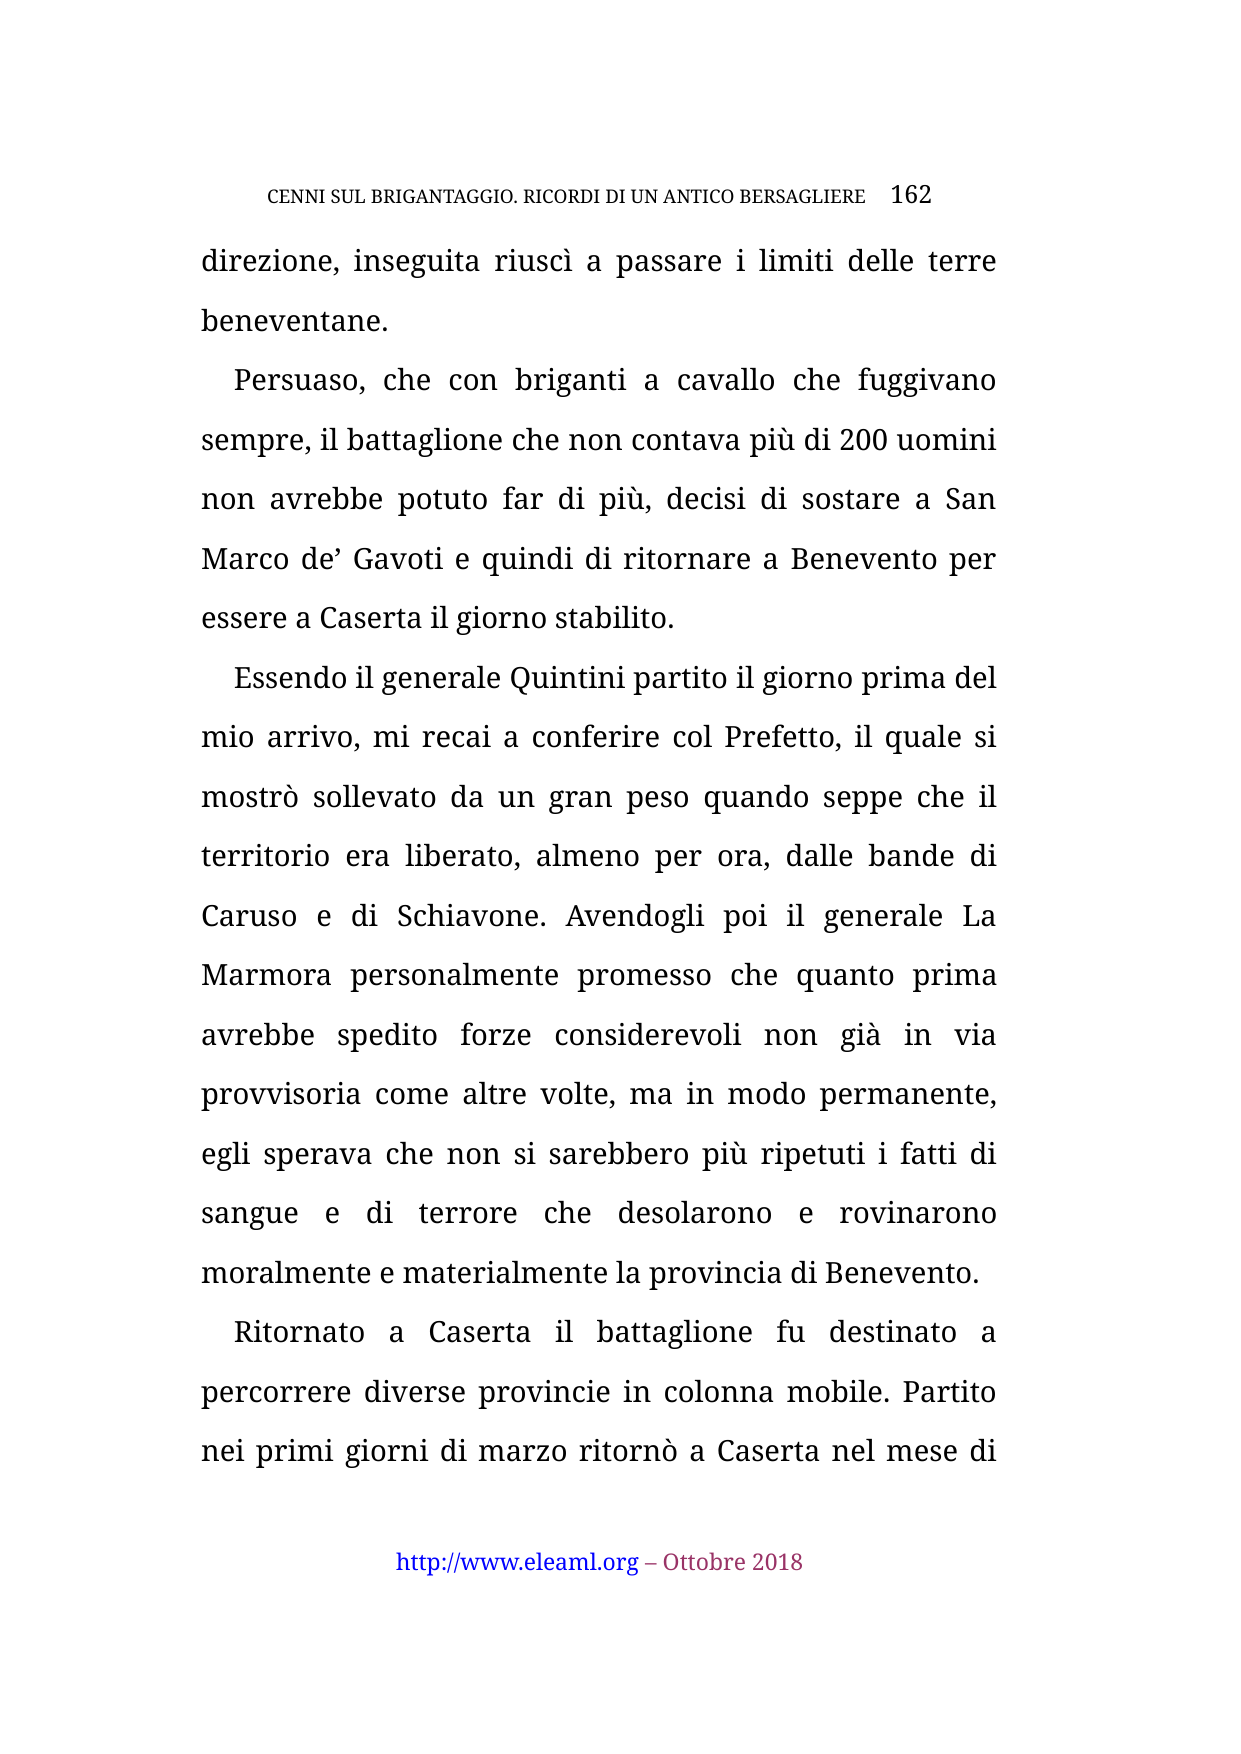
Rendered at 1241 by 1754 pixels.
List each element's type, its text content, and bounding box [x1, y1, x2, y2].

text Persuaso, che con briganti a cavallo che fuggivano sempre, il battaglione che non contava più di 200 uomini non avrebbe potuto far di più, decisi di sostare a San Marco de’ Gavoti e quindi di ritornare a Benevento per essere a Caserta il giorno stabilito. [201, 360, 998, 637]
text Ritornato a Caserta il battaglione fu destinato a percorrere diverse provincie in colonna mobile. Partito nei primi giorni di marzo ritornò a Caserta nel mese di [201, 1311, 998, 1470]
text Essendo il generale Quintini partito il giorno prima del mio arrivo, mi recai a conferire col Prefetto, il quale si mostrò sollevato da un gran peso quando seppe che il territorio era liberato, almeno per ora, dalle bande di Caruso e di Schiavone. Avendogli poi il generale La Marmora personalmente promesso che quanto prima avrebbe spedito forze considerevoli non già in via provvisoria come altre volte, ma in modo permanente, egli sperava che non si sarebbero più ripetuti i fatti di sangue e di terrore che desolarono e rovinarono moralmente e materialmente la provincia di Benevento. [201, 657, 998, 1292]
text direzione, inseguita riuscì a passare i limiti delle terre beneventane. [201, 241, 998, 340]
